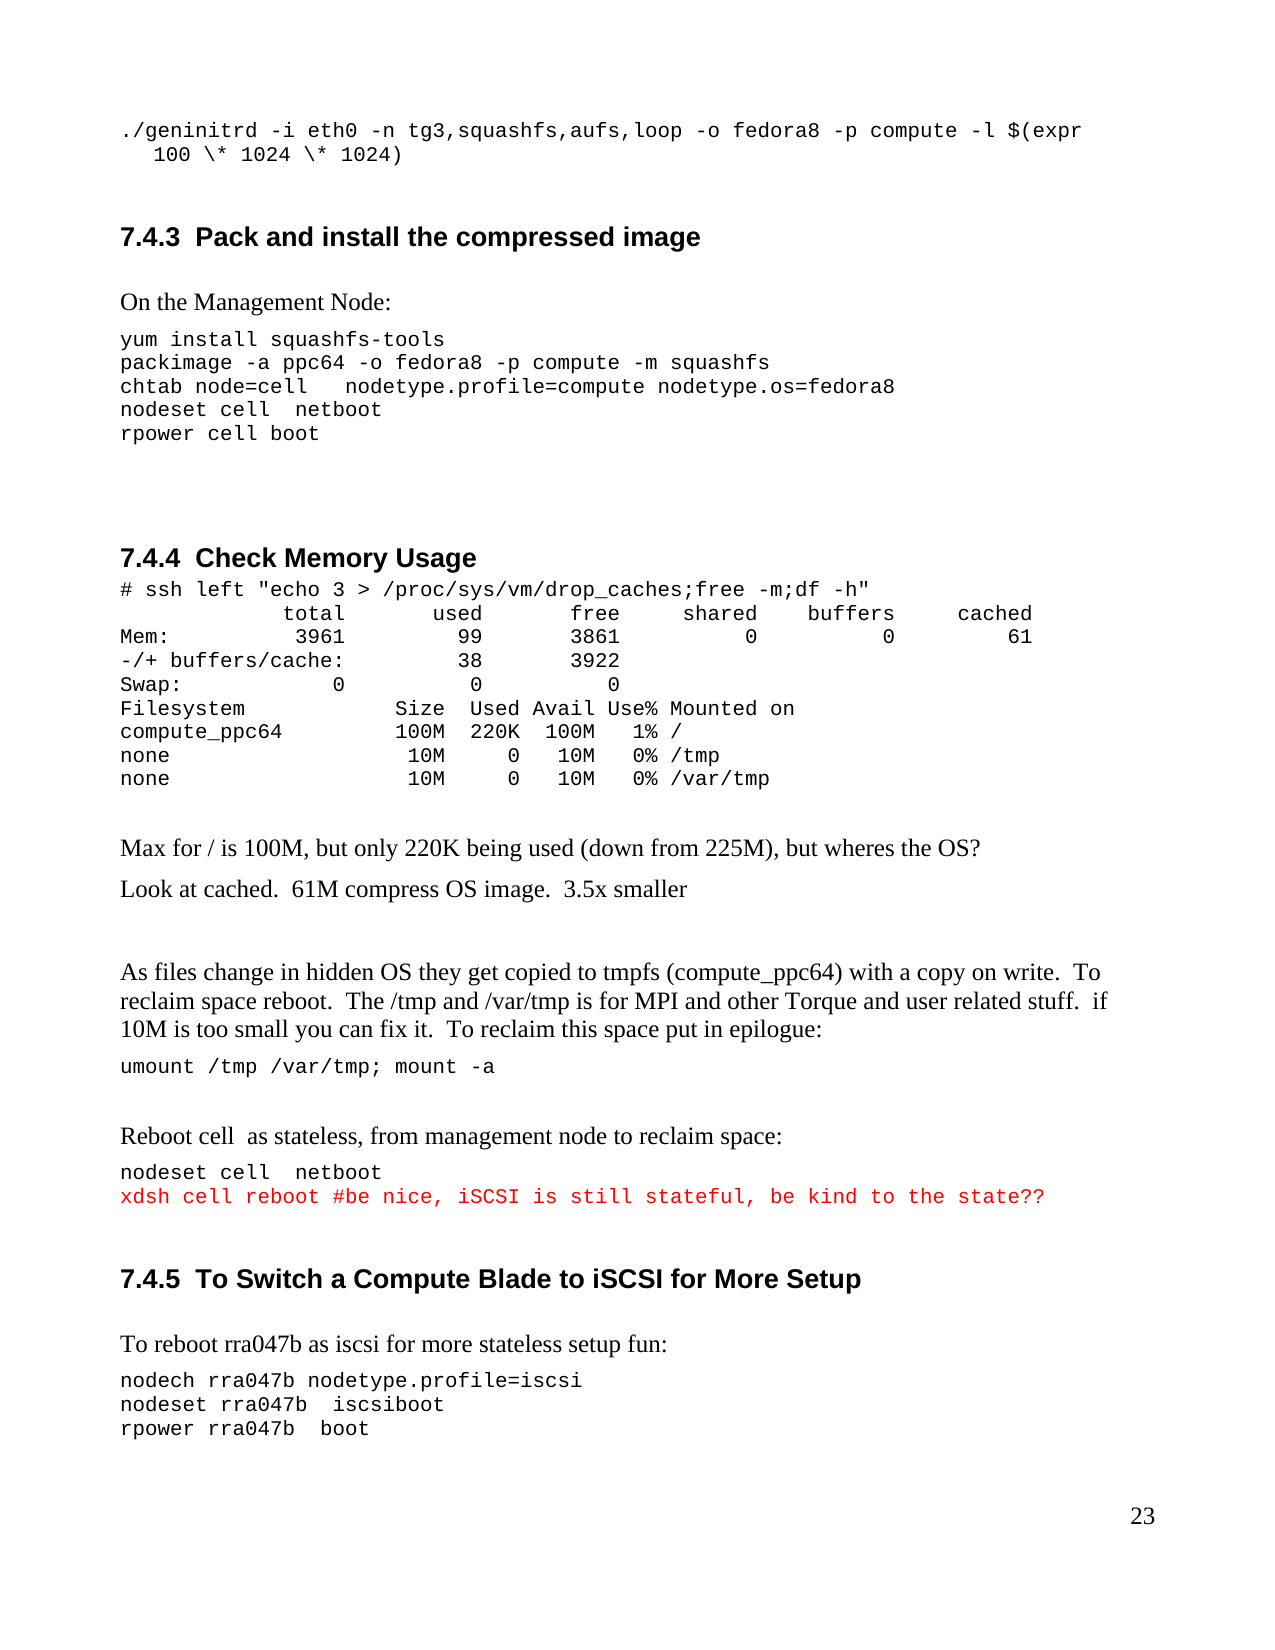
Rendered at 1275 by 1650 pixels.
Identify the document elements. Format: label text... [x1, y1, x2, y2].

text -/+ buffers/cache: 38 3922 [120, 650, 1155, 674]
text chtab node=cell nodetype.profile=compute nodetype.os=fedora8 [120, 376, 1155, 399]
text compute_ppc64 100M 220K 100M 1% / [120, 721, 1155, 745]
text Look at cached. 61M compress OS image. 3.5x smaller [120, 874, 1155, 903]
text nodeset cell netboot [120, 1162, 1155, 1186]
text Max for / is 100M, but only 220K being used (down from 225M), but wheres the OS? [120, 833, 1155, 862]
text yum install squashfs-tools [120, 328, 1155, 352]
text Mem: 3961 99 3861 0 0 61 [120, 627, 1155, 650]
text packimage -a ppc64 -o fedora8 -p compute -m squashfs [120, 352, 1155, 376]
text As files change in hidden OS they get copied to tmpfs (compute_ppc64) with a copy on write. To reclaim space reboot. The /tmp and /var/tmp is for MPI and other Torque and user related stuff. if 10M is too small you can fix it. To reclaim this space put in epilogue: [120, 957, 1155, 1043]
text On the Management Node: [120, 287, 1155, 316]
text rpower rra047b boot [120, 1418, 1155, 1441]
text Filesystem Size Used Avail Use% Mounted on [120, 697, 1155, 721]
text none 10M 0 10M 0% /var/tmp [120, 768, 1155, 792]
text nodeset cell netboot [120, 399, 1155, 423]
text rpower cell boot [120, 423, 1155, 447]
text nodech rra047b nodetype.profile=iscsi [120, 1371, 1155, 1394]
text umount /tmp /var/tmp; mount -a [120, 1056, 1155, 1079]
subtitle Check Memory Usage [120, 542, 1155, 573]
subtitle To Switch a Compute Blade to iSCSI for More Setup [120, 1263, 1155, 1294]
subtitle Pack and install the compressed image [120, 221, 1155, 252]
text total used free shared buffers cached [120, 603, 1155, 627]
text To reboot rra047b as iscsi for more stateless setup fun: [120, 1329, 1155, 1358]
text ./geninitrd -i eth0 -n tg3,squashfs,aufs,loop -o fedora8 -p compute -l $(expr 100 \* 1024 \* 1024) [120, 120, 1155, 167]
text Reboot cell as stateless, from management node to reclaim space: [120, 1121, 1155, 1149]
text none 10M 0 10M 0% /tmp [120, 745, 1155, 768]
text # ssh left "echo 3 > /proc/sys/vm/drop_caches;free -m;df -h" [120, 579, 1155, 603]
text nodeset rra047b iscsiboot [120, 1394, 1155, 1418]
text xdsh cell reboot #be nice, iSCSI is still stateful, be kind to the state?? [120, 1186, 1155, 1209]
text Swap: 0 0 0 [120, 674, 1155, 697]
